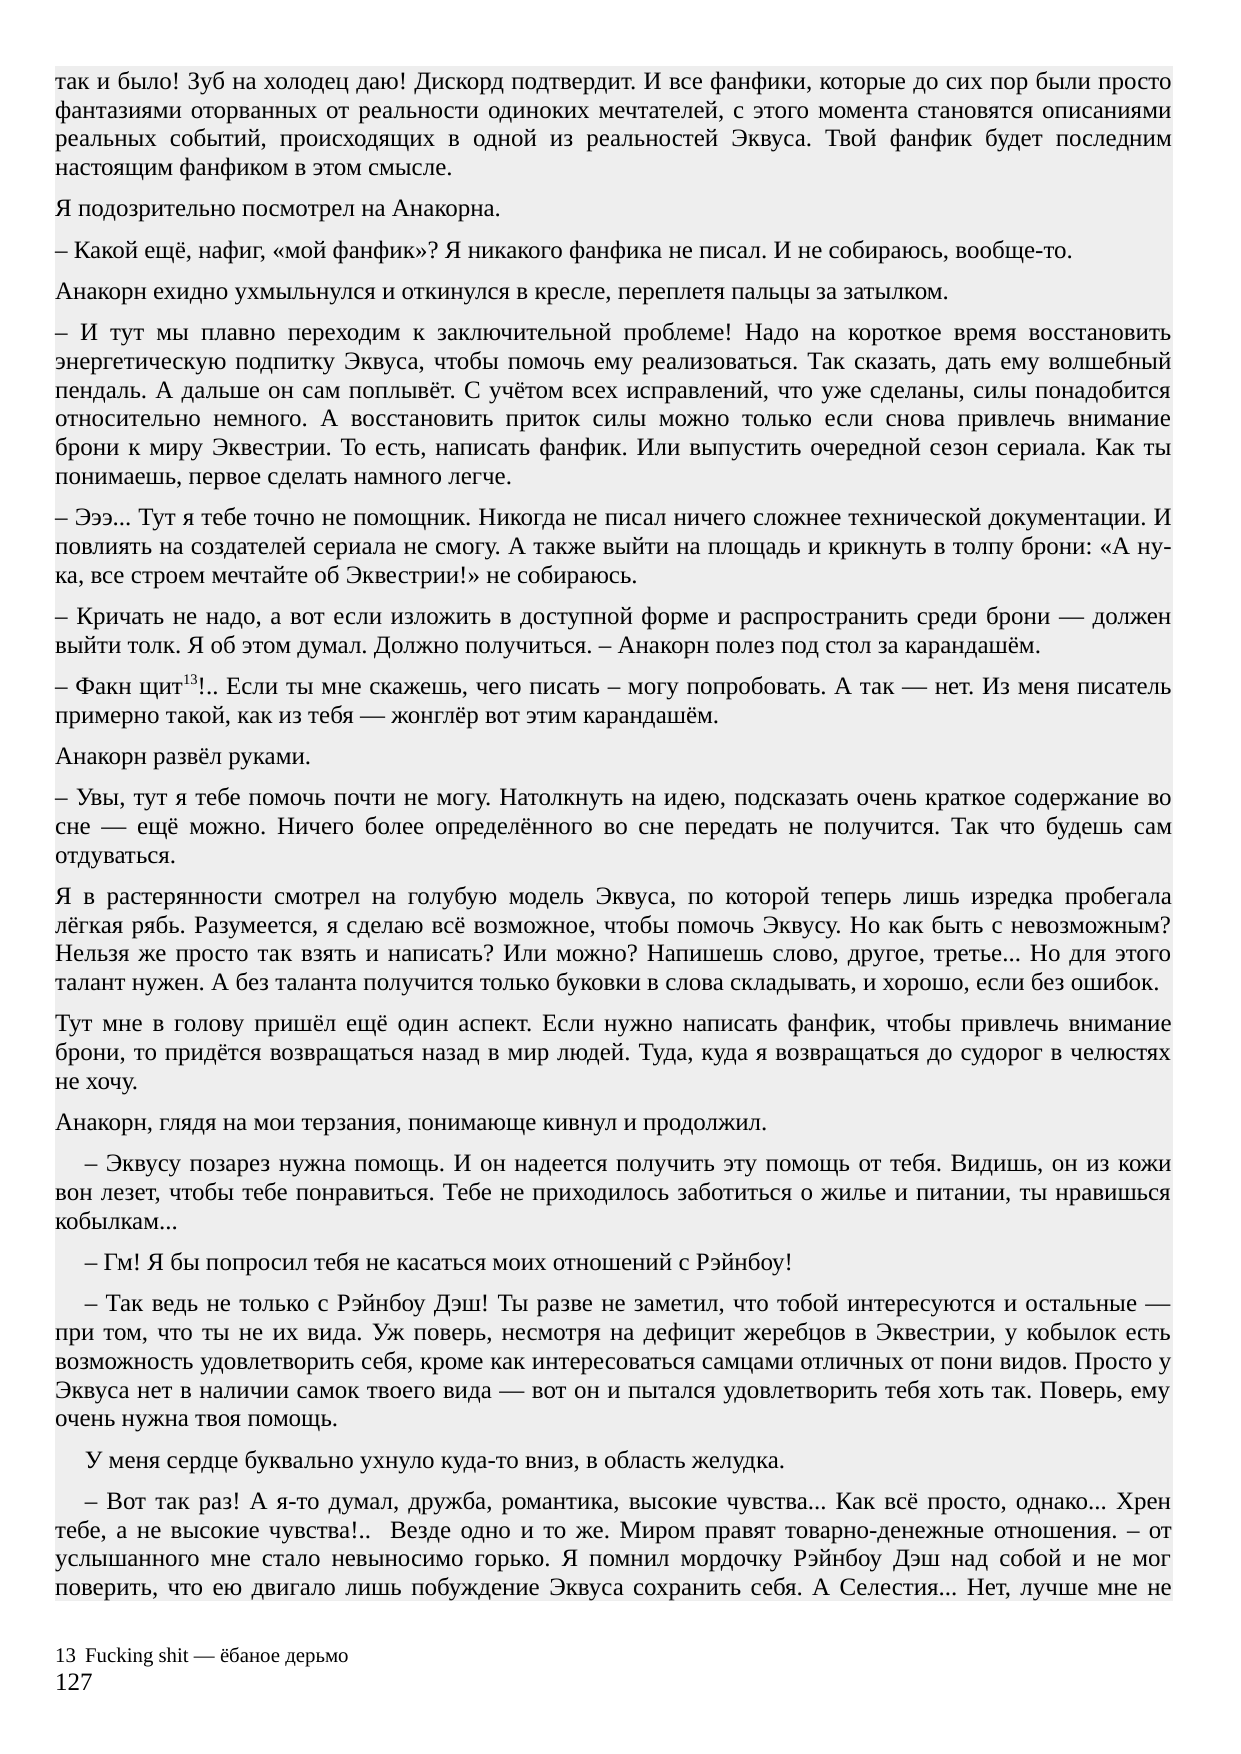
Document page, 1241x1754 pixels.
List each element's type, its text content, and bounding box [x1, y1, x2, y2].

text Я в растерянности смотрел на голубую модель Эквуса, по которой теперь лишь изредка пробегала лёгкая рябь. Разумеется, я сделаю всё возможное, чтобы помочь Эквусу. Но как быть с невозможным? Нельзя же просто так взять и написать? Или можно? Напишешь слово, другое, третье... Но для этого талант нужен. А без таланта получится только буковки в слова складывать, и хорошо, если без ошибок. [55, 881, 1173, 996]
text Анакорн развёл руками. [55, 741, 1173, 770]
text – Эээ... Тут я тебе точно не помощник. Никогда не писал ничего сложнее технической документации. И повлиять на создателей сериала не смогу. А также выйти на площадь и крикнуть в толпу брони: «А ну-ка, все строем мечтайте об Эквестрии!» не собираюсь. [55, 502, 1173, 588]
text – Вот так раз! А я-то думал, дружба, романтика, высокие чувства... Как всё просто, однако... Хрен тебе, а не высокие чувства!.. Везде одно и то же. Миром правят товарно-денежные отношения. – от услышанного мне стало невыносимо горько. Я помнил мордочку Рэйнбоу Дэш над собой и не мог поверить, что ею двигало лишь побуждение Эквуса сохранить себя. А Селестия... Нет, лучше мне не [55, 1486, 1173, 1601]
text – Так ведь не только с Рэйнбоу Дэш! Ты разве не заметил, что тобой интересуются и остальные — при том, что ты не их вида. Уж поверь, несмотря на дефицит жеребцов в Эквестрии, у кобылок есть возможность удовлетворить себя, кроме как интересоваться самцами отличных от пони видов. Просто у Эквуса нет в наличии самок твоего вида — вот он и пытался удовлетворить тебя хоть так. Поверь, ему очень нужна твоя помощь. [55, 1288, 1173, 1432]
text – Увы, тут я тебе помочь почти не могу. Натолкнуть на идею, подсказать очень краткое содержание во сне — ещё можно. Ничего более определённого во сне передать не получится. Так что будешь сам отдуваться. [55, 782, 1173, 868]
text Fucking shit — ёбаное дерьмо [55, 1642, 1173, 1667]
text так и было! Зуб на холодец даю! Дискорд подтвердит. И все фанфики, которые до сих пор были просто фантазиями оторванных от реальности одиноких мечтателей, с этого момента становятся описаниями реальных событий, происходящих в одной из реальностей Эквуса. Твой фанфик будет последним настоящим фанфиком в этом смысле. [55, 66, 1173, 181]
text У меня сердце буквально ухнуло куда-то вниз, в область желудка. [55, 1445, 1173, 1473]
text – Факн щит!.. Если ты мне скажешь, чего писать – могу попробовать. А так — нет. Из меня писатель примерно такой, как из тебя — жонглёр вот этим карандашём. [55, 671, 1173, 728]
text Анакорн ехидно ухмыльнулся и откинулся в кресле, переплетя пальцы за затылком. [55, 276, 1173, 305]
text Я подозрительно посмотрел на Анакорна. [55, 193, 1173, 222]
text – Кричать не надо, а вот если изложить в доступной форме и распространить среди брони — должен выйти толк. Я об этом думал. Должно получиться. – Анакорн полез под стол за карандашём. [55, 601, 1173, 658]
text – Гм! Я бы попросил тебя не касаться моих отношений с Рэйнбоу! [55, 1247, 1173, 1276]
text – И тут мы плавно переходим к заключительной проблеме! Надо на короткое время восстановить энергетическую подпитку Эквуса, чтобы помочь ему реализоваться. Так сказать, дать ему волшебный пендаль. А дальше он сам поплывёт. С учётом всех исправлений, что уже сделаны, силы понадобится относительно немного. А восстановить приток силы можно только если снова привлечь внимание брони к миру Эквестрии. То есть, написать фанфик. Или выпустить очередной сезон сериала. Как ты понимаешь, первое сделать намного легче. [55, 317, 1173, 490]
text – Какой ещё, нафиг, «мой фанфик»? Я никакого фанфика не писал. И не собираюсь, вообще-то. [55, 235, 1173, 263]
text Анакорн, глядя на мои терзания, понимающе кивнул и продолжил. [55, 1107, 1173, 1136]
text Тут мне в голову пришёл ещё один аспект. Если нужно написать фанфик, чтобы привлечь внимание брони, то придётся возвращаться назад в мир людей. Туда, куда я возвращаться до судорог в челюстях не хочу. [55, 1008, 1173, 1095]
text – Эквусу позарез нужна помощь. И он надеется получить эту помощь от тебя. Видишь, он из кожи вон лезет, чтобы тебе понравиться. Тебе не приходилось заботиться о жилье и питании, ты нравишься кобылкам... [55, 1148, 1173, 1235]
